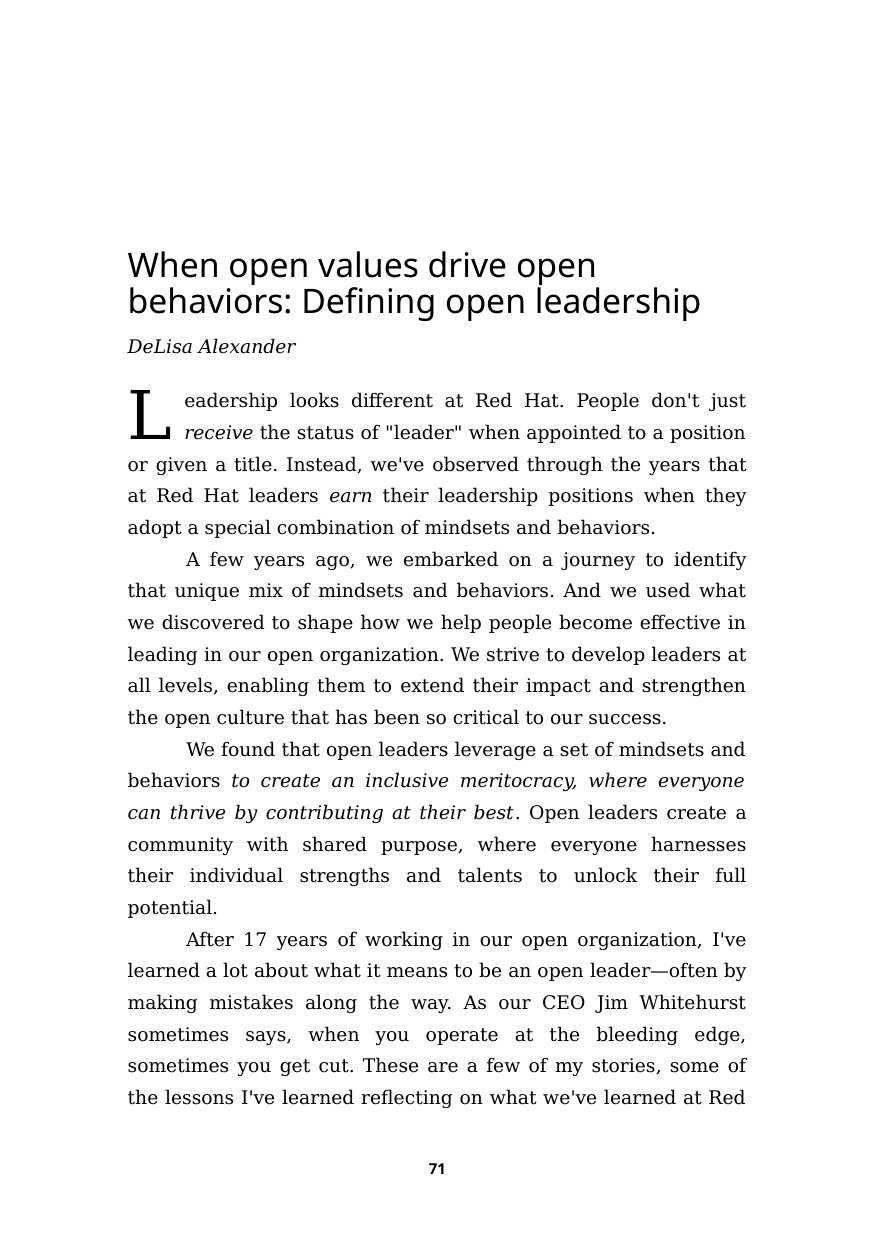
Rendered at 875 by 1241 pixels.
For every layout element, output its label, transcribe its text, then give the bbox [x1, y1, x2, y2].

text Leadership looks different at Red Hat. People don't just receive the status of "leader" when appointed to a position or given a title. Instead, we've observed through the years that at Red Hat leaders earn their leadership positions when they adopt a special combination of mindsets and behaviors. [127, 391, 747, 539]
text We found that open leaders leverage a set of mindsets and behaviors to create an inclusive meritocracy, where everyone can thrive by contributing at their best. Open leaders create a community with shared purpose, where everyone harnesses their individual strengths and talents to unlock their full potential. [127, 739, 747, 919]
text A few years ago, we embarked on a journey to identify that unique mix of mindsets and behaviors. And we used what we discovered to shape how we help people become effective in leading in our open organization. We strive to develop leaders at all levels, enabling them to extend their impact and strengthen the open culture that has been so critical to our success. [127, 549, 747, 729]
text DeLisa Alexander [127, 336, 747, 358]
text After 17 years of working in our open organization, I've learned a lot about what it means to be an open leader—often by making mistakes along the way. As our CEO Jim Whitehurst sometimes says, when you operate at the bleeding edge, sometimes you get cut. These are a few of my stories, some of the lessons I've learned reflecting on what we've learned at Red [127, 929, 747, 1109]
subtitle When open values drive open behaviors: Defining open leadership [127, 246, 747, 324]
